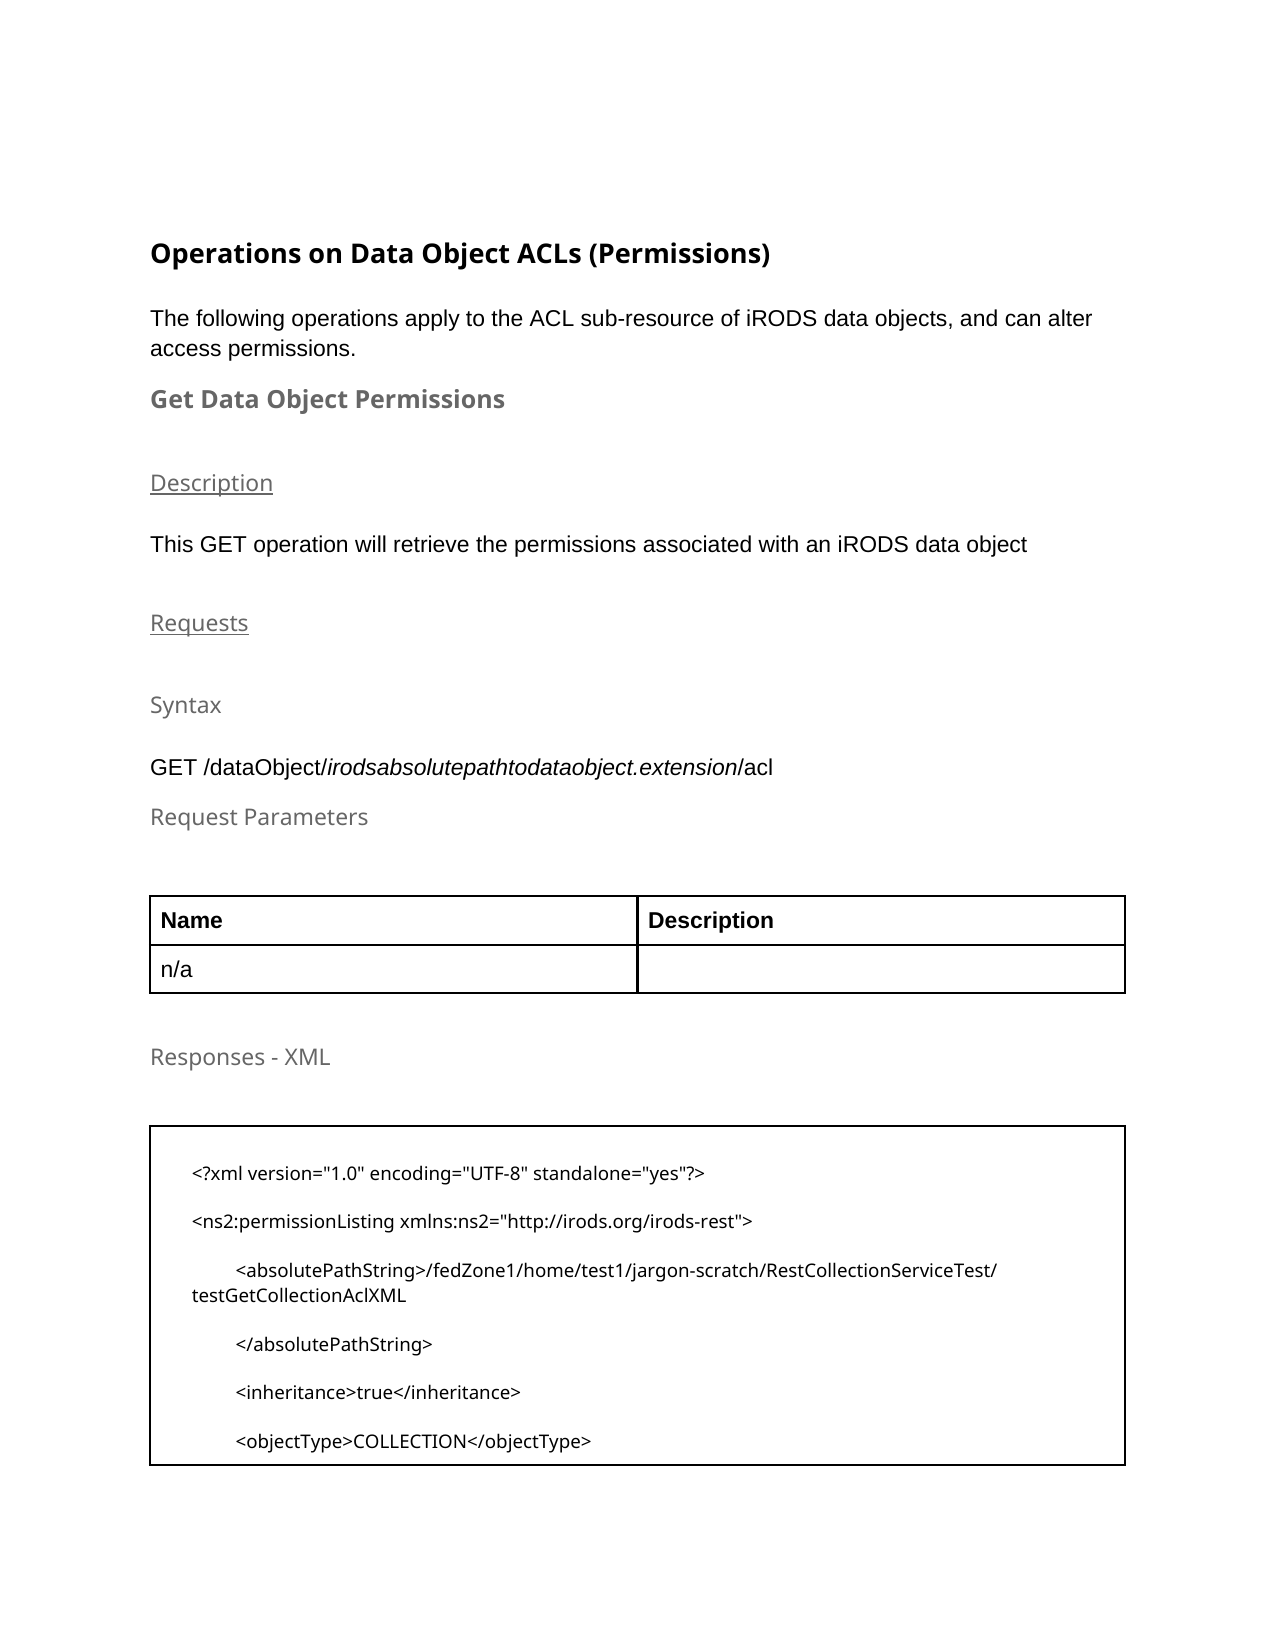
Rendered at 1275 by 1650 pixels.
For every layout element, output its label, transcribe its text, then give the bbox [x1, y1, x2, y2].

text This GET operation will retrieve the permissions associated with an iRODS data object [150, 532, 1125, 557]
subtitle Responses - XML [150, 1040, 1125, 1072]
subtitle Operations on Data Object ACLs (Permissions) [150, 234, 1125, 271]
subtitle Requests [150, 607, 1125, 638]
table_header Description [639, 897, 1124, 944]
text The following operations apply to the ACL sub-resource of iRODS data objects, and can alter access permissions. [150, 306, 1125, 361]
subtitle Request Parameters [150, 801, 1125, 832]
table_header Name [151, 897, 636, 944]
table_cell n/a [151, 946, 636, 992]
text GET /dataObject/irodsabsolutepathtodataobject.extension/acl [150, 754, 1125, 780]
subtitle Syntax [150, 689, 1125, 720]
subtitle Get Data Object Permissions [150, 381, 1125, 415]
subtitle Description [150, 466, 1125, 498]
table_cell [639, 946, 1124, 992]
table_header <?xml version="1.0" encoding="UTF-8" standalone="yes"?> <ns2:permissionListing xmlns:ns2="http://irods.org/irods-rest"> <absolutePathString>/fedZone1/home/test1/jargon-scratch/RestCollectionServiceTest/testGetCollectionAclXML </absolutePathString> <inheritance>true</inheritance> <objectType>COLLECTION</objectType> [151, 1127, 1124, 1464]
